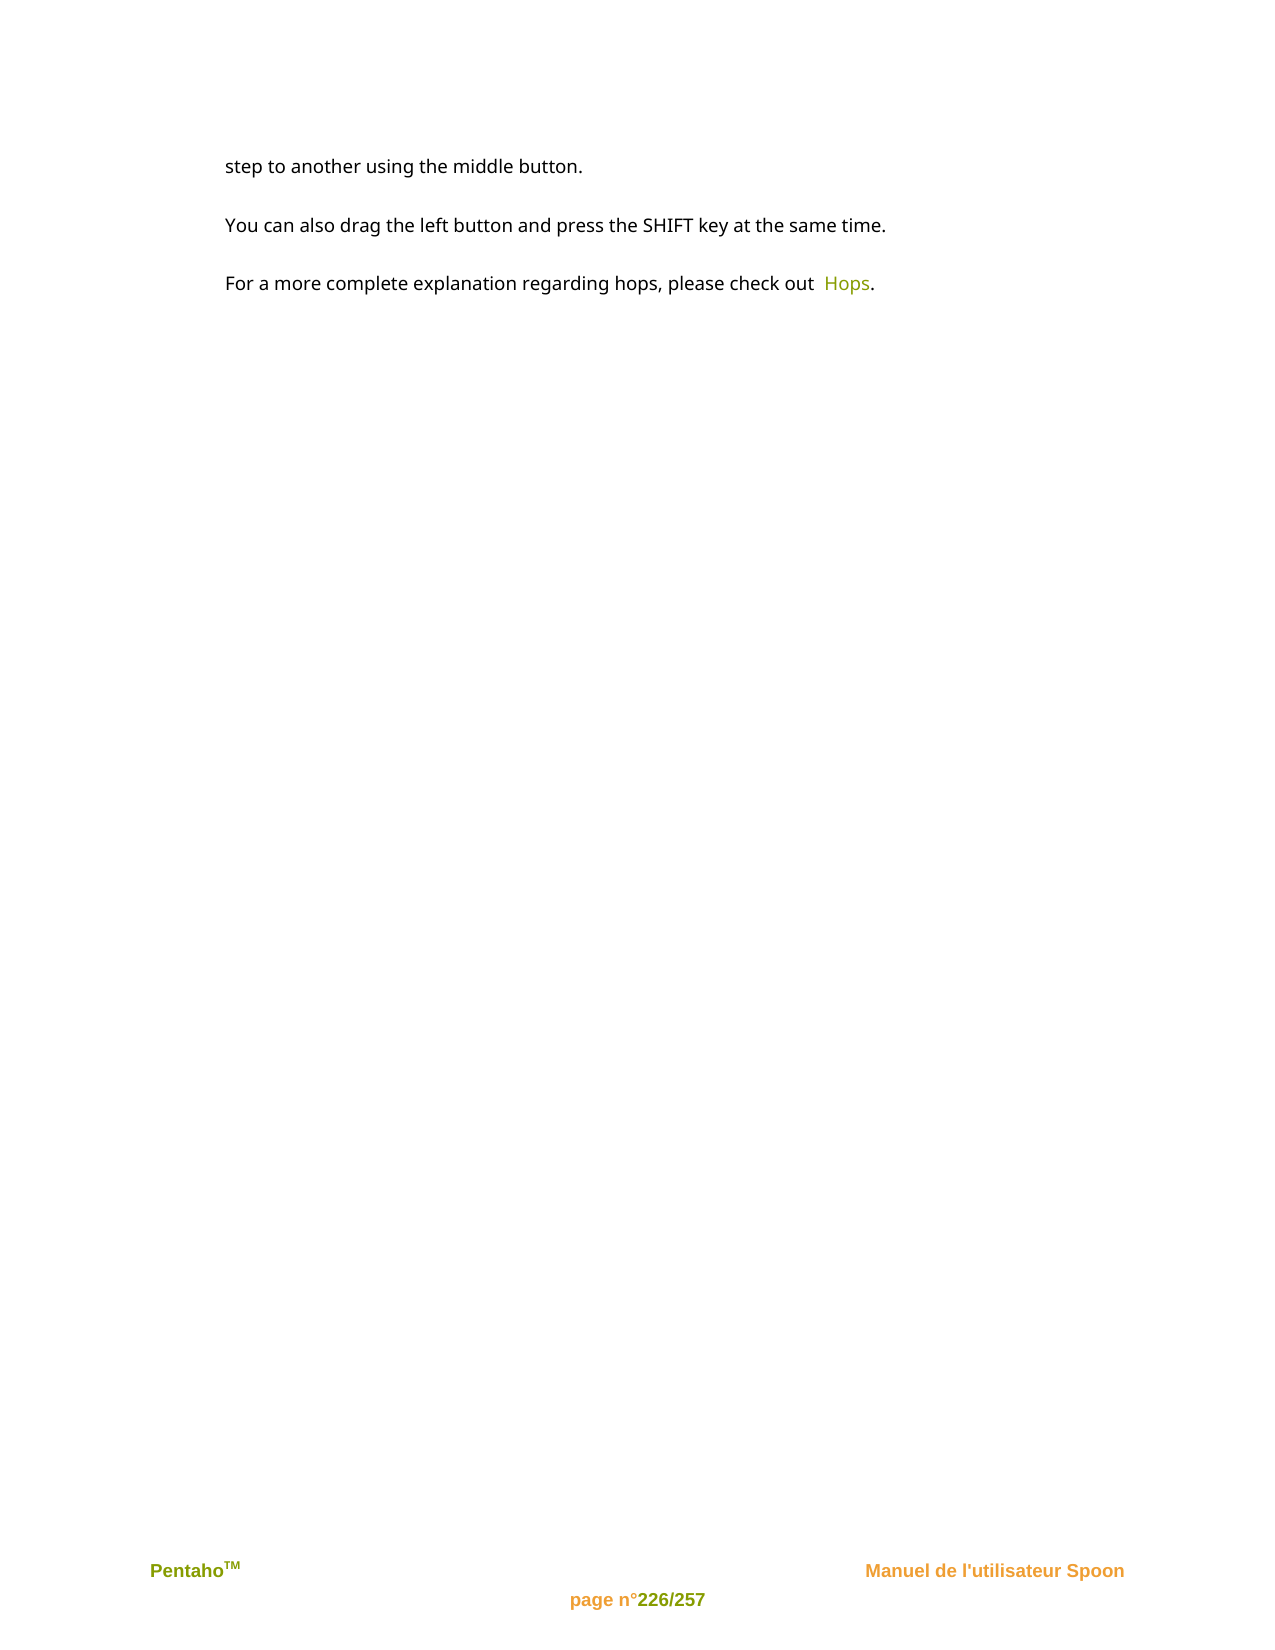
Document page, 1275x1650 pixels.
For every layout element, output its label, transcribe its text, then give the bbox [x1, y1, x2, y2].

text You can also drag the left button and press the SHIFT key at the same time. [225, 209, 1125, 238]
text step to another using the middle button. [225, 150, 1125, 179]
text For a more complete explanation regarding hops, please check out Hops. [225, 267, 1125, 296]
